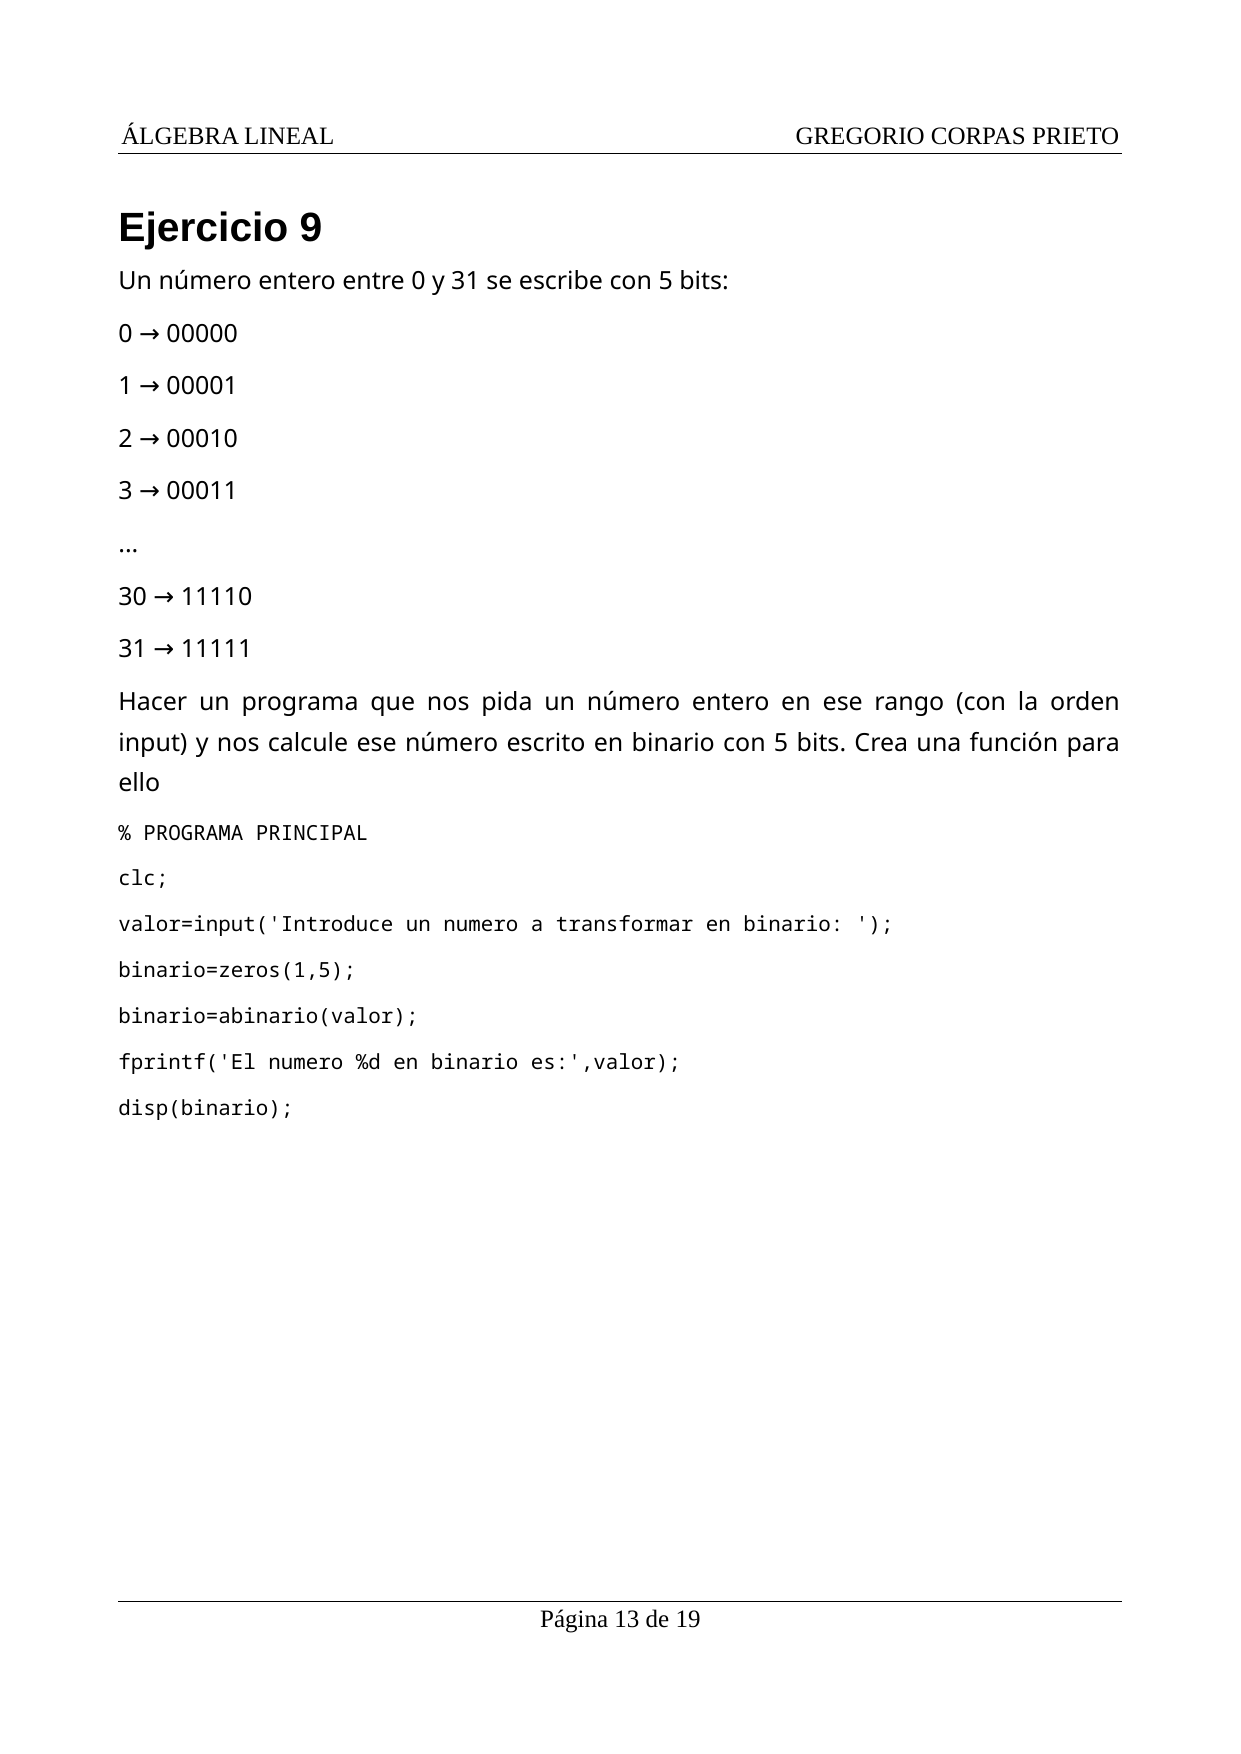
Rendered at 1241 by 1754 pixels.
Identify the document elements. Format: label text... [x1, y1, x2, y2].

text 0 → 00000 [118, 315, 1122, 349]
text clc; [118, 863, 1122, 892]
text Un número entero entre 0 y 31 se escribe con 5 bits: [118, 263, 1122, 297]
text 1 → 00001 [118, 368, 1122, 402]
text binario=zeros(1,5); [118, 955, 1122, 984]
text disp(binario); [118, 1093, 1122, 1121]
subtitle Ejercicio 9 [118, 203, 1122, 250]
text binario=abinario(valor); [118, 1001, 1122, 1029]
text 2 → 00010 [118, 420, 1122, 454]
text valor=input('Introduce un numero a transformar en binario: '); [118, 909, 1122, 938]
text ... [118, 526, 1122, 560]
text fprintf('El numero %d en binario es:',valor); [118, 1047, 1122, 1075]
text 31 → 11111 [118, 631, 1122, 665]
text 3 → 00011 [118, 473, 1122, 507]
text % PROGRAMA PRINCIPAL [118, 818, 1122, 846]
text 30 → 11110 [118, 578, 1122, 612]
text Hacer un programa que nos pida un número entero en ese rango (con la orden input) y nos calcule ese número escrito en binario con 5 bits. Crea una función para ello [118, 683, 1122, 799]
